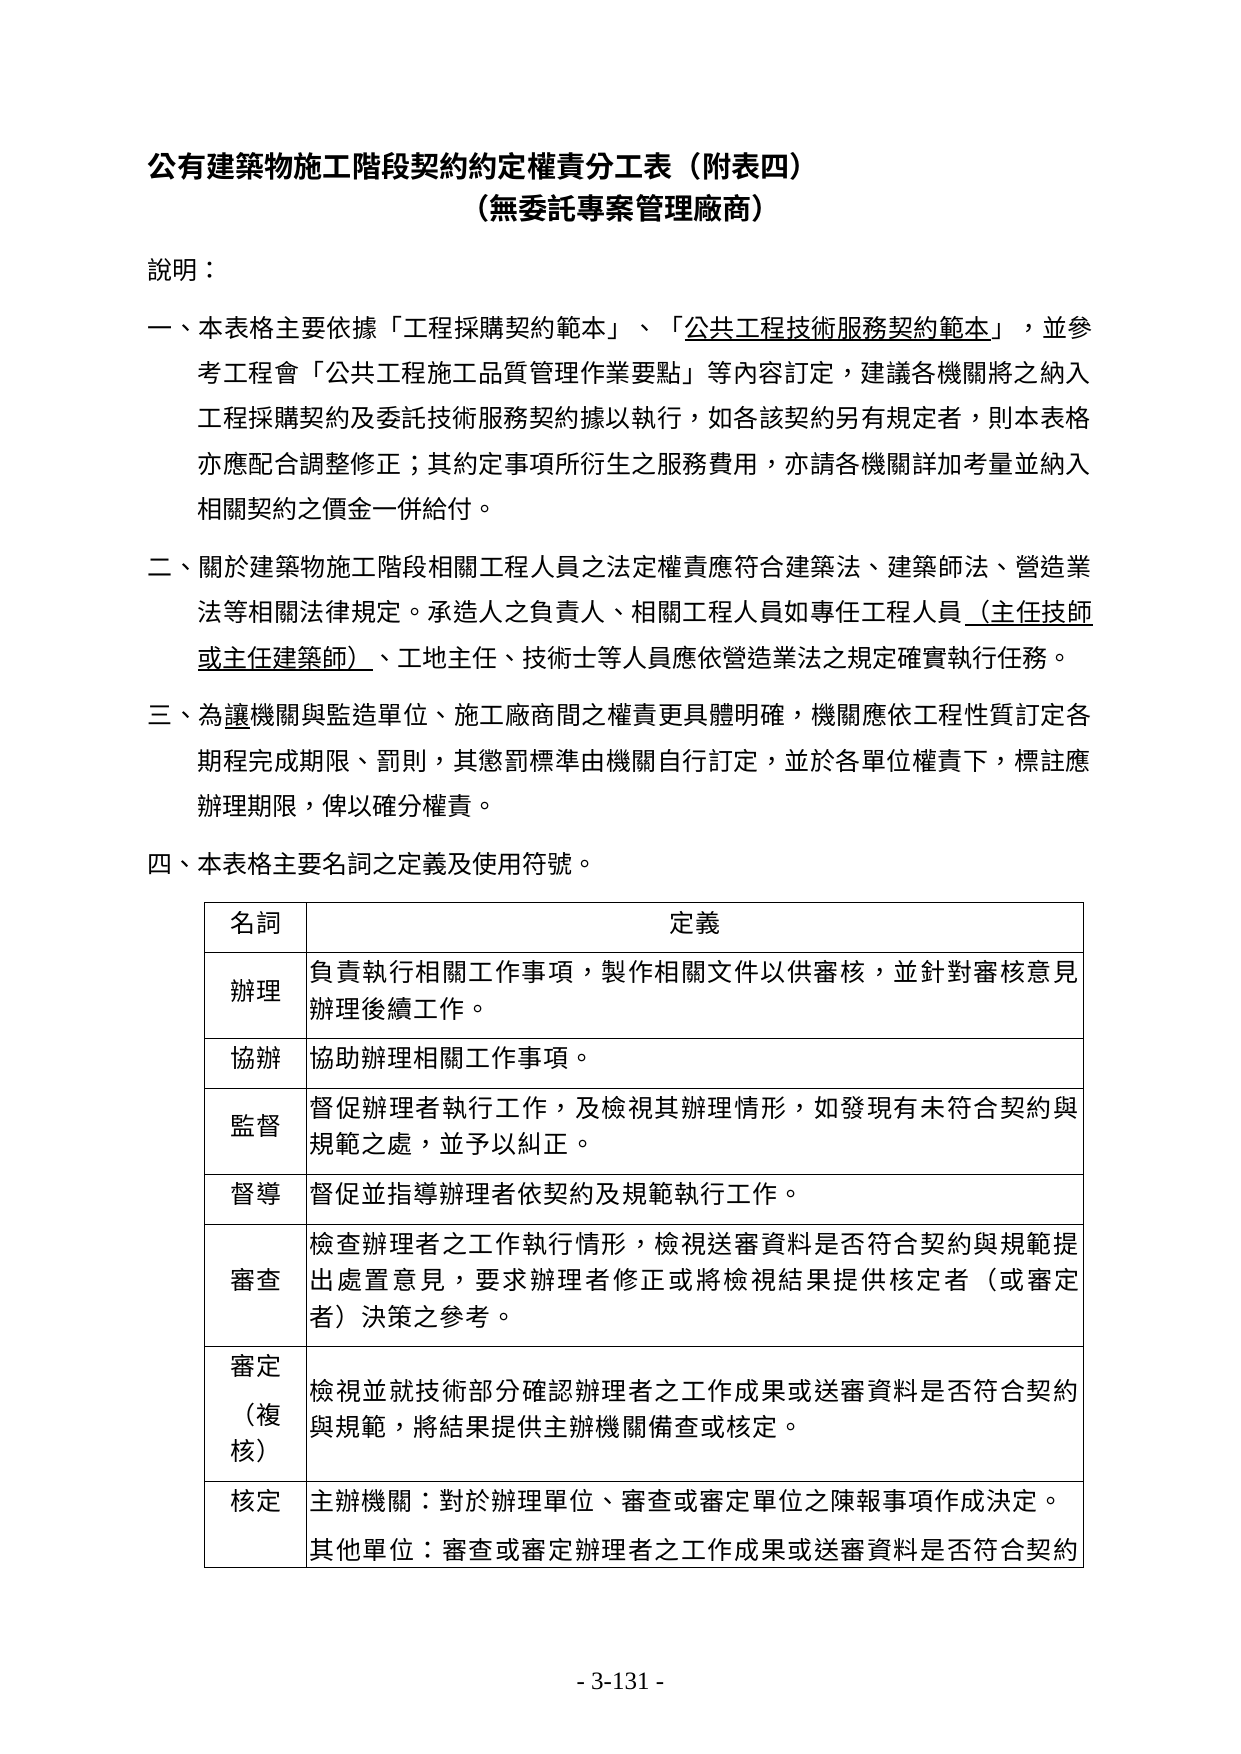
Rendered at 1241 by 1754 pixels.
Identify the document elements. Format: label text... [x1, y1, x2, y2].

text 說明： [148, 251, 1092, 287]
text 二、關於建築物施工階段相關工程人員之法定權責應符合建築法、建築師法、營造業法等相關法律規定。承造人之負責人、相關工程人員如專任工程人員（主任技師或主任建築師）、工地主任、技術士等人員應依營造業法之規定確實執行任務。 [148, 547, 1092, 674]
table_header 定義 [307, 903, 1083, 952]
table_cell 檢視並就技術部分確認辦理者之工作成果或送審資料是否符合契約與規範，將結果提供主辦機關備查或核定。 [307, 1347, 1083, 1481]
text 四、本表格主要名詞之定義及使用符號。 [148, 844, 1092, 881]
table_cell 督促並指導辦理者依契約及規範執行工作。 [307, 1175, 1083, 1223]
text 三、為讓機關與監造單位、施工廠商間之權責更具體明確，機關應依工程性質訂定各期程完成期限、罰則，其懲罰標準由機關自行訂定，並於各單位權責下，標註應辦理期限，俾以確分權責。 [148, 696, 1092, 823]
table_cell 督促辦理者執行工作，及檢視其辦理情形，如發現有未符合契約與規範之處，並予以糾正。 [307, 1089, 1083, 1174]
table_header 名詞 [205, 903, 306, 952]
table_cell 審查 [205, 1225, 306, 1346]
table_cell 主辦機關：對於辦理單位、審查或審定單位之陳報事項作成決定。 其他單位：審查或審定辦理者之工作成果或送審資料是否符合契約 [307, 1482, 1083, 1567]
table_cell 審定 （複核） [205, 1347, 306, 1481]
text 公有建築物施工階段契約約定權責分工表（附表四） [148, 148, 1092, 185]
table_cell 負責執行相關工作事項，製作相關文件以供審核，並針對審核意見辦理後續工作。 [307, 953, 1083, 1038]
table_cell 監督 [205, 1089, 306, 1174]
table_cell 辦理 [205, 953, 306, 1038]
table_cell 協辦 [205, 1039, 306, 1088]
text （無委託專案管理廠商） [148, 185, 1092, 227]
table_cell 協助辦理相關工作事項。 [307, 1039, 1083, 1088]
table_cell 督導 [205, 1175, 306, 1223]
text 一、本表格主要依據「工程採購契約範本」、「公共工程技術服務契約範本」，並參考工程會「公共工程施工品質管理作業要點」等內容訂定，建議各機關將之納入工程採購契約及委託技術服務契約據以執行，如各該契約另有規定者，則本表格亦應配合調整修正；其約定事項所衍生之服務費用，亦請各機關詳加考量並納入相關契約之價金一併給付。 [148, 308, 1092, 526]
table_cell 檢查辦理者之工作執行情形，檢視送審資料是否符合契約與規範提出處置意見，要求辦理者修正或將檢視結果提供核定者（或審定者）決策之參考。 [307, 1225, 1083, 1346]
table_cell 核定 [205, 1482, 306, 1567]
